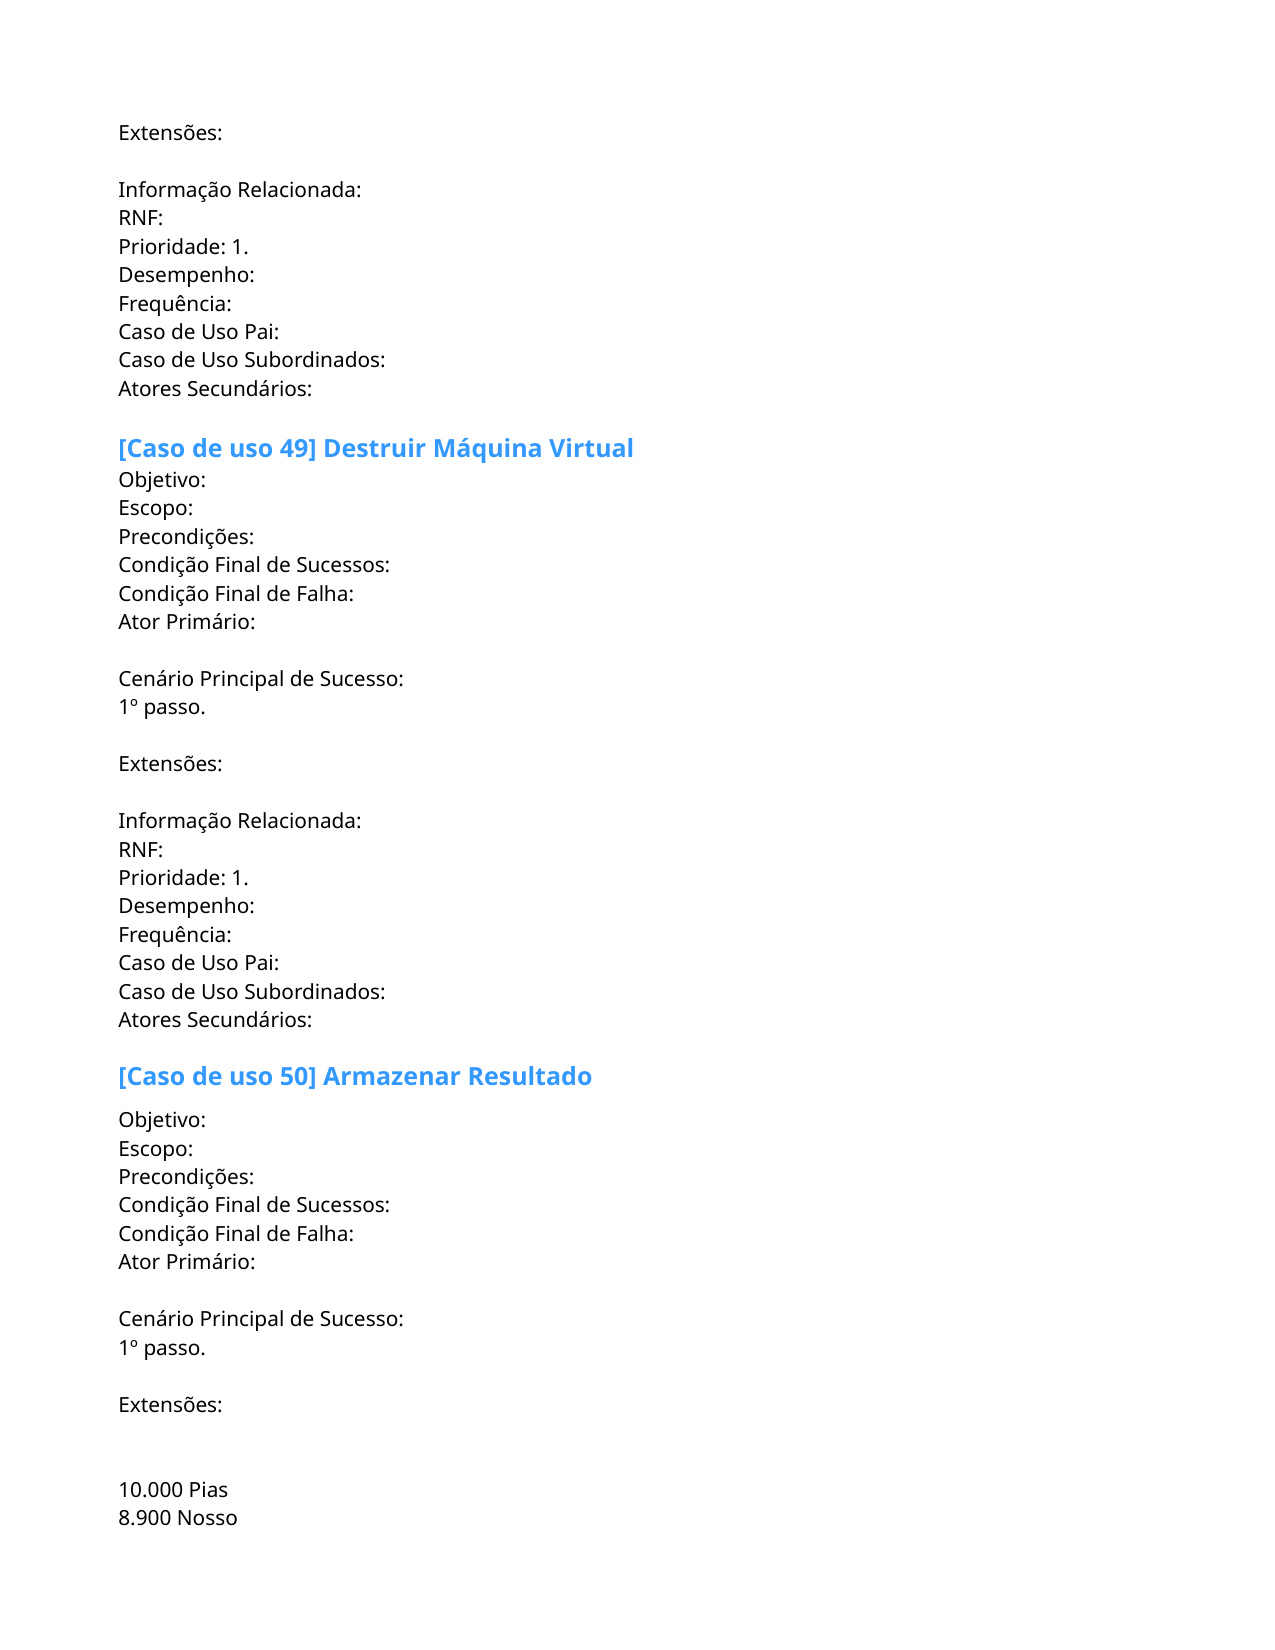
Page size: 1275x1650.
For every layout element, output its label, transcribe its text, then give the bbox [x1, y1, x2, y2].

text Caso de Uso Subordinados: [118, 346, 1157, 374]
text Condição Final de Falha: [118, 579, 1157, 607]
text 1º passo. [118, 1333, 1157, 1361]
text Informação Relacionada: [118, 806, 1157, 835]
text Caso de Uso Pai: [118, 948, 1157, 977]
text Precondições: [118, 522, 1157, 550]
text Atores Secundários: [118, 374, 1157, 402]
text Precondições: [118, 1162, 1157, 1191]
text Ator Primário: [118, 1247, 1157, 1276]
text Caso de Uso Subordinados: [118, 977, 1157, 1005]
title [Caso de uso 50] Armazenar Resultado [118, 1059, 1157, 1093]
text Extensões: [118, 749, 1157, 778]
text RNF: [118, 835, 1157, 863]
text 1º passo. [118, 692, 1157, 721]
text Extensões: [118, 1390, 1157, 1418]
text Escopo: [118, 493, 1157, 522]
text Frequência: [118, 289, 1157, 317]
text Prioridade: 1. [118, 863, 1157, 892]
text Atores Secundários: [118, 1005, 1157, 1034]
text Desempenho: [118, 892, 1157, 920]
text Extensões: [118, 118, 1157, 147]
text Desempenho: [118, 260, 1157, 289]
text Prioridade: 1. [118, 232, 1157, 260]
text Informação Relacionada: [118, 175, 1157, 203]
text [Caso de uso 49] Destruir Máquina Virtual [118, 431, 1157, 465]
text Condição Final de Falha: [118, 1219, 1157, 1247]
text Ator Primário: [118, 607, 1157, 636]
text Cenário Principal de Sucesso: [118, 664, 1157, 692]
text Objetivo: [118, 1105, 1157, 1134]
text Cenário Principal de Sucesso: [118, 1304, 1157, 1333]
text Condição Final de Sucessos: [118, 550, 1157, 579]
text Objetivo: [118, 465, 1157, 493]
text Escopo: [118, 1134, 1157, 1162]
text RNF: [118, 203, 1157, 232]
text Condição Final de Sucessos: [118, 1191, 1157, 1219]
text Caso de Uso Pai: [118, 317, 1157, 346]
text Frequência: [118, 920, 1157, 948]
